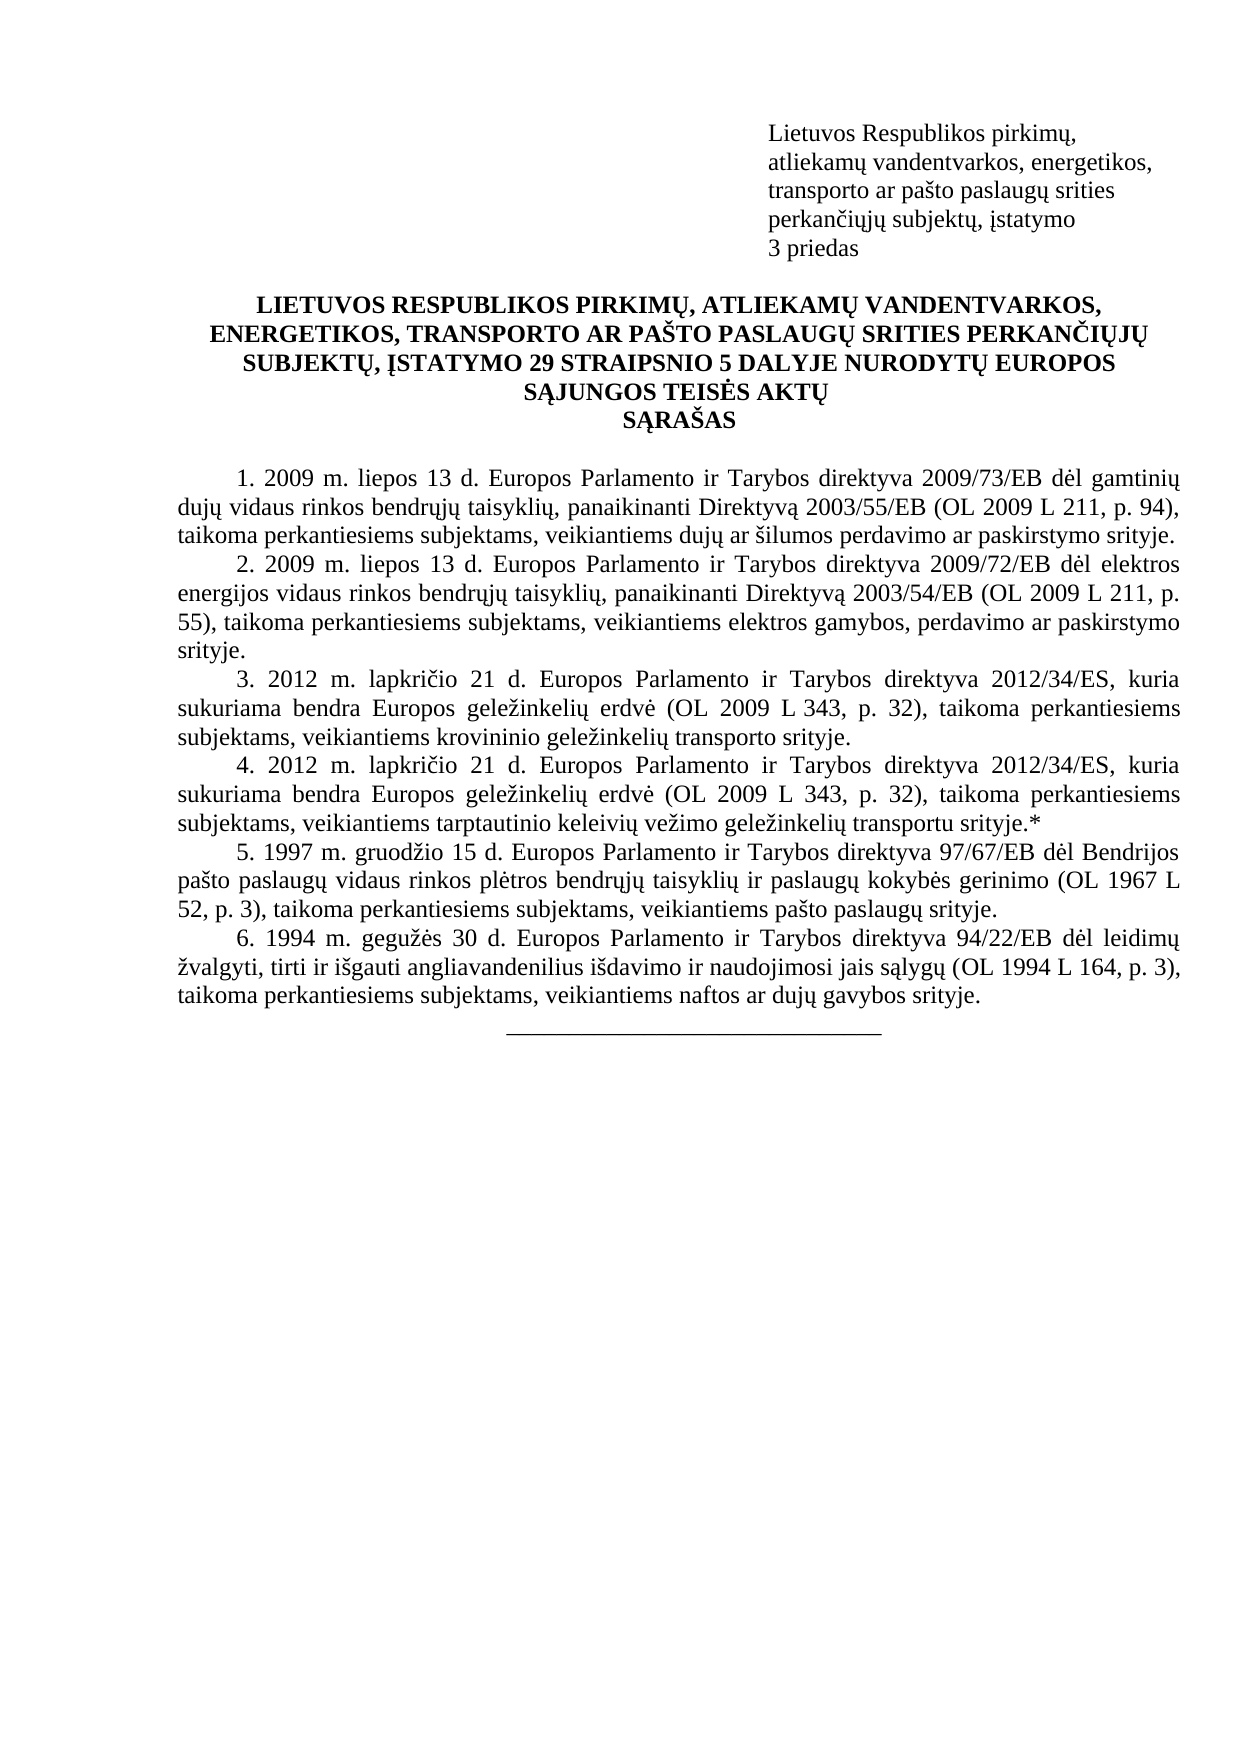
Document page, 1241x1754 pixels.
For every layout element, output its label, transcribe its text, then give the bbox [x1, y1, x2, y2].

text LIETUVoS RESPUBLIKOS Pirkimų, atliekamų vandentvarkos, energetikos, transporto Ar pašto paslaugų sritIeS PERKANČIŲJŲ SUBJEKTŲ, ĮSTATYMO 29 STRAIPSNIO 5 DALYJE NURODYTŲ EUROPOS SĄJUNGOS TEISĖS AKTŲ [177, 291, 1181, 406]
text 6. 1994 m. gegužės 30 d. Europos Parlamento ir Tarybos direktyva 94/22/EB dėl leidimų žvalgyti, tirti ir išgauti angliavandenilius išdavimo ir naudojimosi jais sąlygų (OL 1994 L 164, p. 3), taikoma perkantiesiems subjektams, veikiantiems naftos ar dujų gavybos srityje. [177, 923, 1181, 1009]
text ______________________________ [177, 1009, 1181, 1038]
text 3. 2012 m. lapkričio 21 d. Europos Parlamento ir Tarybos direktyva 2012/34/ES, kuria sukuriama bendra Europos geležinkelių erdvė (OL 2009 L 343, p. 32), taikoma perkantiesiems subjektams, veikiantiems krovininio geležinkelių transporto srityje. [177, 664, 1181, 751]
text 2. 2009 m. liepos 13 d. Europos Parlamento ir Tarybos direktyva 2009/72/EB dėl elektros energijos vidaus rinkos bendrųjų taisyklių, panaikinanti Direktyvą 2003/54/EB (OL 2009 L 211, p. 55), taikoma perkantiesiems subjektams, veikiantiems elektros gamybos, perdavimo ar paskirstymo srityje. [177, 549, 1181, 664]
text Lietuvos Respublikos pirkimų, atliekamų vandentvarkos, energetikos, transporto ar pašto paslaugų srities perkančiųjų subjektų, įstatymo [768, 118, 1181, 233]
text 3 priedas [768, 233, 1181, 262]
text SĄRAŠAS [177, 406, 1181, 434]
text 4. 2012 m. lapkričio 21 d. Europos Parlamento ir Tarybos direktyva 2012/34/ES, kuria sukuriama bendra Europos geležinkelių erdvė (OL 2009 L 343, p. 32), taikoma perkantiesiems subjektams, veikiantiems tarptautinio keleivių vežimo geležinkelių transportu srityje.* [177, 751, 1181, 837]
text 5. 1997 m. gruodžio 15 d. Europos Parlamento ir Tarybos direktyva 97/67/EB dėl Bendrijos pašto paslaugų vidaus rinkos plėtros bendrųjų taisyklių ir paslaugų kokybės gerinimo (OL 1967 L 52, p. 3), taikoma perkantiesiems subjektams, veikiantiems pašto paslaugų srityje. [177, 837, 1181, 923]
text 1. 2009 m. liepos 13 d. Europos Parlamento ir Tarybos direktyva 2009/73/EB dėl gamtinių dujų vidaus rinkos bendrųjų taisyklių, panaikinanti Direktyvą 2003/55/EB (OL 2009 L 211, p. 94), taikoma perkantiesiems subjektams, veikiantiems dujų ar šilumos perdavimo ar paskirstymo srityje. [177, 463, 1181, 549]
